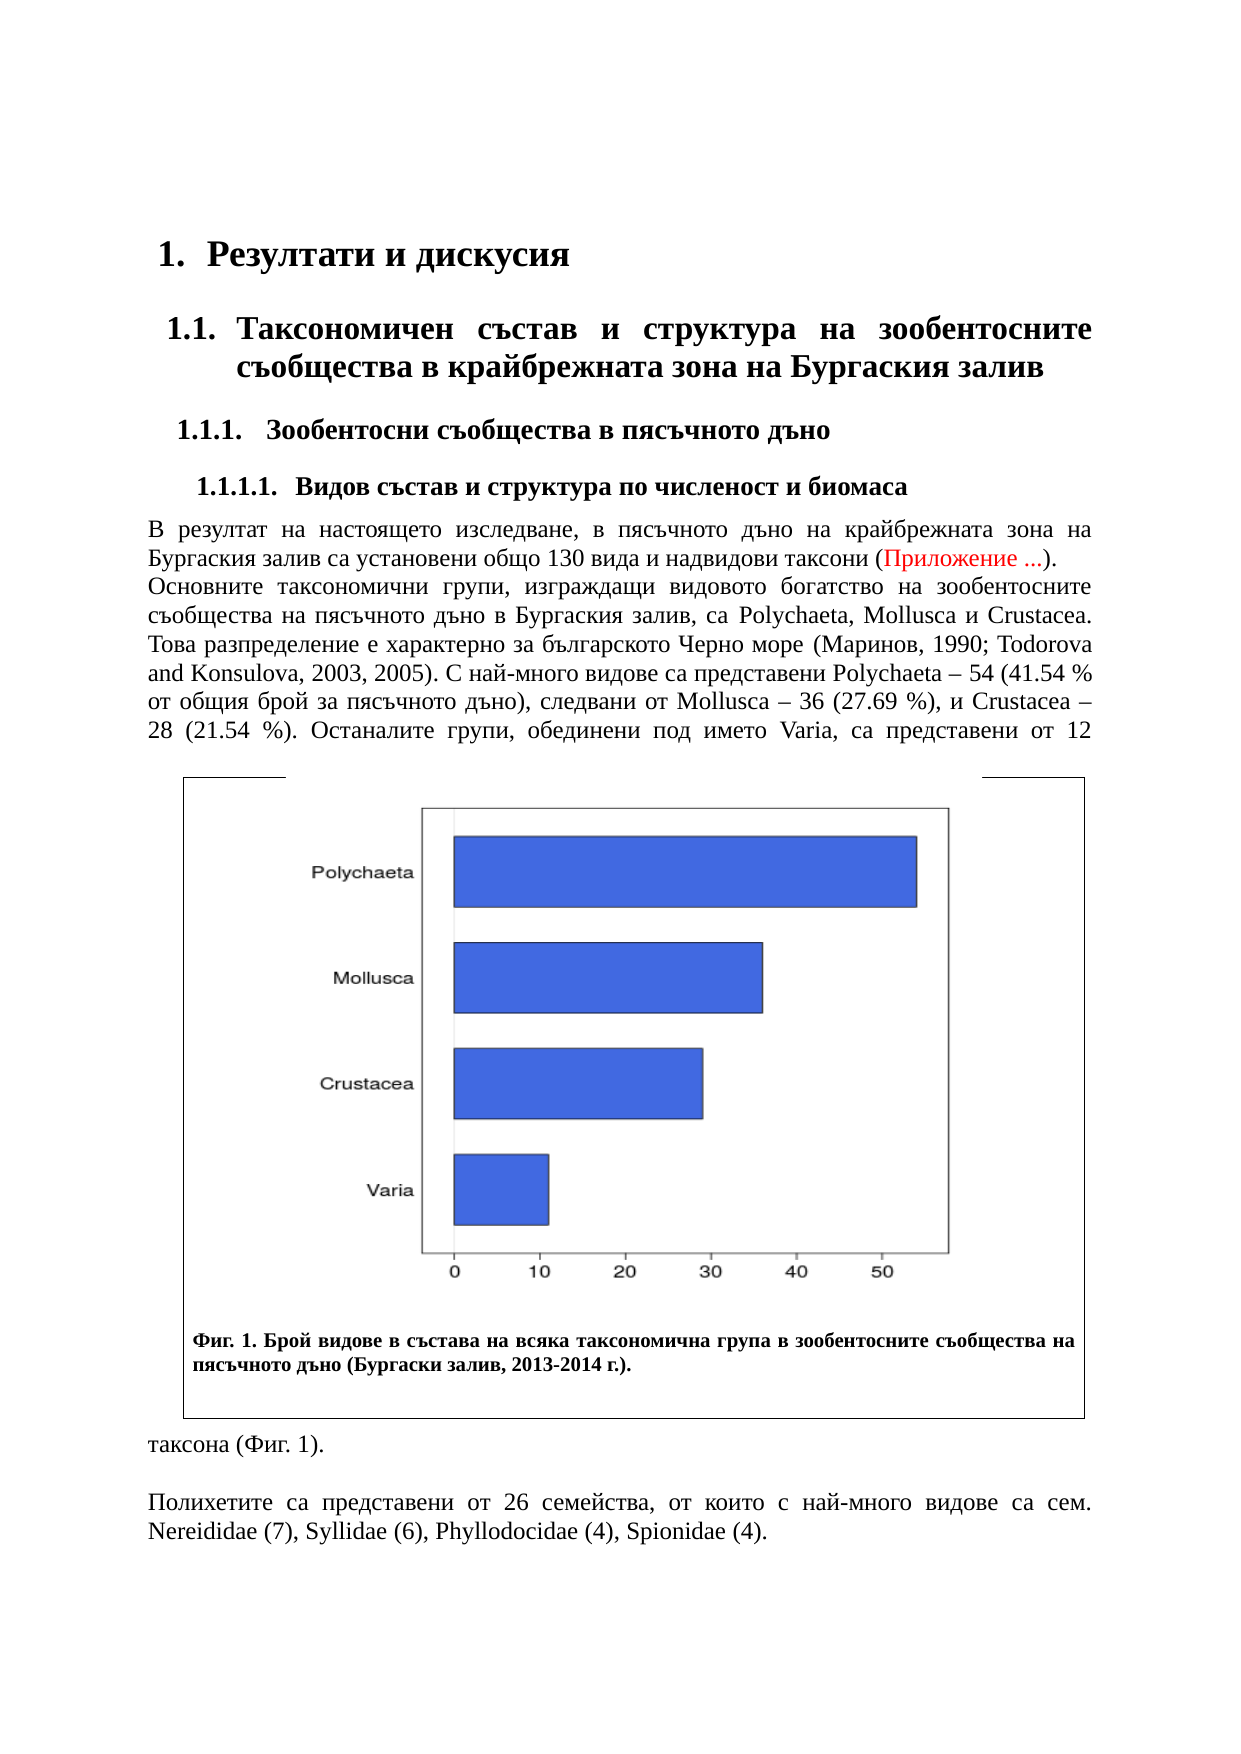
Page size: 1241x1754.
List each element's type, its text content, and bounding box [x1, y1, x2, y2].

subtitle Таксономичен състав и структура на зообентосните съобщества в крайбрежната зона на Бургаския залив [224, 308, 1093, 385]
text В резултат на настоящето изследване, в пясъчното дъно на крайбрежната зона на Бургаския залив са установени общо 130 вида и надвидови таксони (Приложение ...). [148, 514, 1093, 571]
subtitle Видов състав и структура по численост и биомаса [266, 470, 1093, 501]
subtitle Зообентосни съобщества в пясъчното дъно [242, 412, 1093, 445]
text Полихетите са представени от 26 семейства, от които с най-много видове са сем. Nereididae (7), Syllidae (6), Phyllodocidae (4), Spionidae (4). [148, 1487, 1093, 1544]
picture [285, 776, 983, 1304]
text Основните таксономични групи, изграждащи видовото богатство на зообентосните съобщества на пясъчното дъно в Бургаския залив, са Polychaeta, Mollusca и Crustacea. Това разпределение е характерно за българското Черно море (Маринов, 1990; Todorova and Konsulova, 2003, 2005). С най-много видове са представени Polychaeta – 54 (41.54 % от общия брой за пясъчното дъно), следвани от Mollusca – 36 (27.69 %), и Crustacea – 28 (21.54 %). Останалите групи, обединени под името Varia, са представени от 12 таксона (Фиг. 1). [148, 571, 1093, 1458]
text Фиг. 1. Брой видове в състава на всяка таксономична група в зообентосните съобщества на пясъчното дъно (Бургаски залив, 2013-2014 г.). [192, 1304, 1076, 1376]
subtitle Резултати и дискусия [185, 232, 1093, 275]
